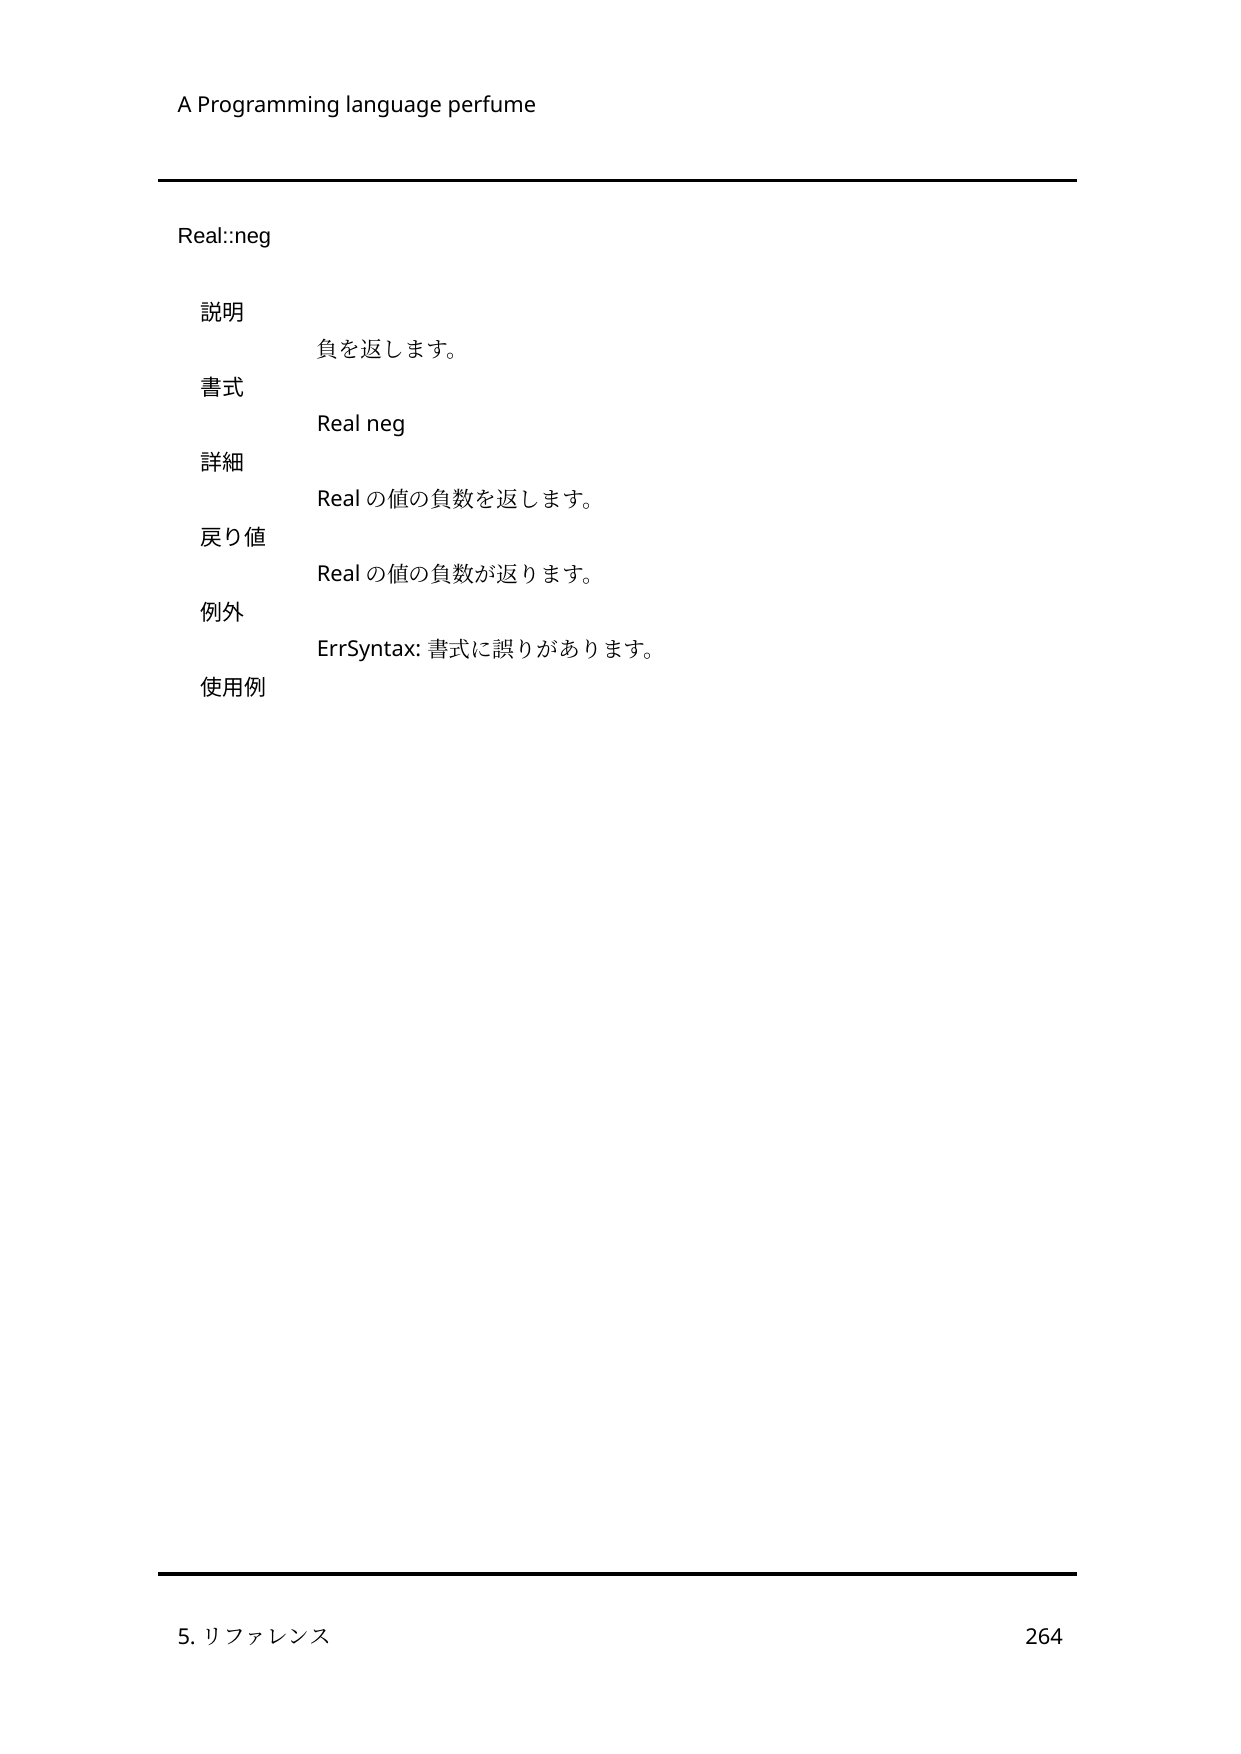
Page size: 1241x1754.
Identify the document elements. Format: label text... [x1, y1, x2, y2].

table_cell [317, 667, 1063, 742]
subtitle Real::neg [177, 217, 1063, 254]
table_cell 詳細 [200, 442, 317, 517]
table_cell 書式 [200, 367, 317, 442]
table_cell 例外 [200, 592, 317, 667]
table_header 負を返します。 [317, 292, 1063, 367]
table_cell Real neg [317, 367, 1063, 442]
table_cell Realの値の負数が返ります。 [317, 517, 1063, 592]
table_cell 使用例 [200, 667, 317, 742]
table_cell ErrSyntax: 書式に誤りがあります。 [317, 592, 1063, 667]
table_cell Realの値の負数を返します。 [317, 442, 1063, 517]
table_header 説明 [200, 292, 317, 367]
table_cell 戻り値 [200, 517, 317, 592]
